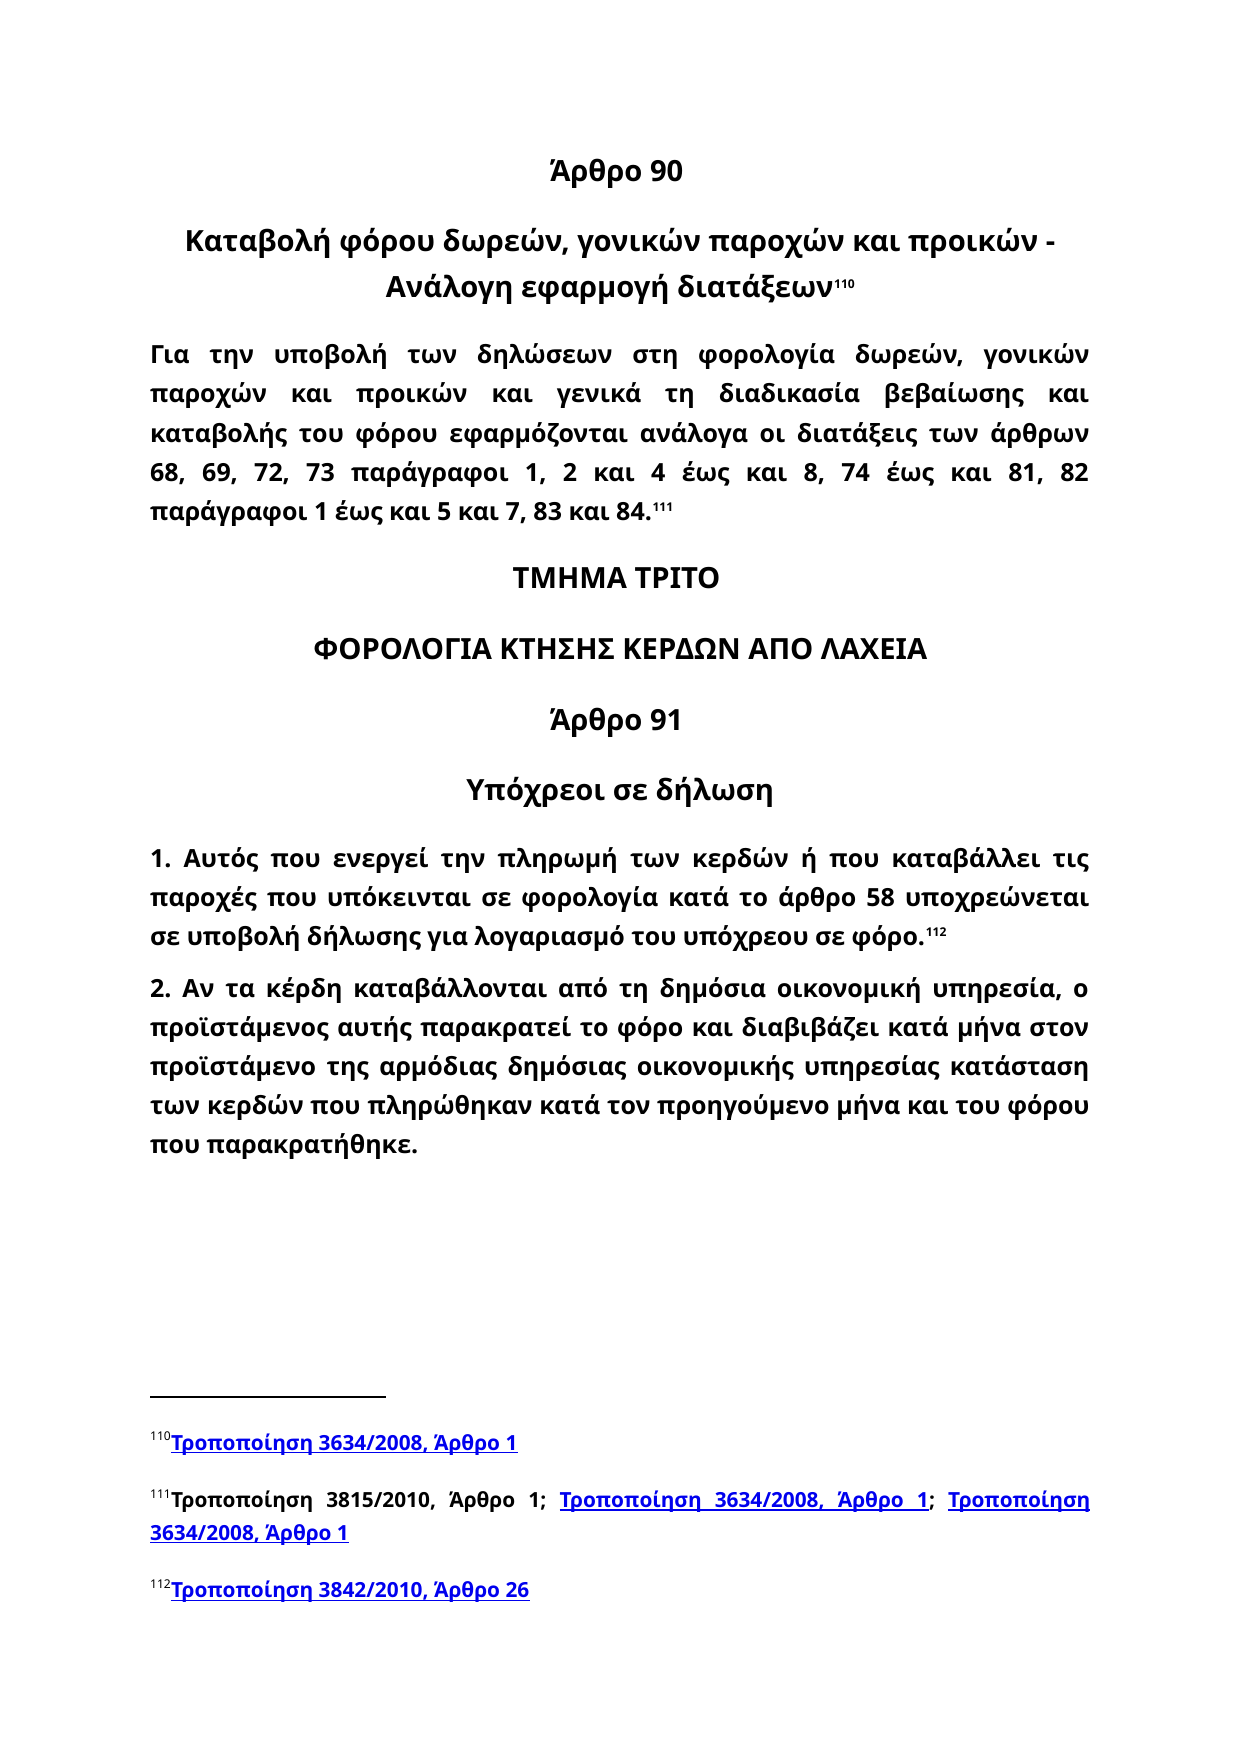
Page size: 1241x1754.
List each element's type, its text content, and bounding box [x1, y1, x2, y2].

text 2. Αν τα κέρδη καταβάλλονται από τη δημόσια οικονομική υπηρεσία, ο προϊστάμενος αυτής παρακρατεί το φόρο και διαβιβάζει κατά μήνα στον προϊστάμενο της αρμόδιας δημόσιας οικονομικής υπηρεσίας κατάσταση των κερδών που πληρώθηκαν κατά τον προηγούμενο μήνα και του φόρου που παρακρατήθηκε. [150, 970, 1090, 1161]
subtitle ΦΟΡΟΛΟΓΙΑ ΚΤΗΣΗΣ ΚΕΡΔΩΝ ΑΠΟ ΛΑΧΕΙΑ [150, 628, 1090, 668]
subtitle ΤΜΗΜΑ ΤΡΙΤΟ [150, 558, 1090, 597]
subtitle Άρθρο 90 [150, 150, 1090, 190]
subtitle Καταβολή φόρου δωρεών, γονικών παροχών και προικών - Ανάλογη εφαρμογή διατάξεων [150, 221, 1090, 306]
text 1. Αυτός που ενεργεί την πληρωμή των κερδών ή που καταβάλλει τις παροχές που υπόκεινται σε φορολογία κατά το άρθρο 58 υποχρεώνεται σε υποβολή δήλωσης για λογαριασμό του υπόχρεου σε φόρο. [150, 840, 1090, 953]
subtitle Άρθρο 91 [150, 699, 1090, 739]
text Για την υποβολή των δηλώσεων στη φορολογία δωρεών, γονικών παροχών και προικών και γενικά τη διαδικασία βεβαίωσης και καταβολής του φόρου εφαρμόζονται ανάλογα οι διατάξεις των άρθρων 68, 69, 72, 73 παράγραφοι 1, 2 και 4 έως και 8, 74 έως και 81, 82 παράγραφοι 1 έως και 5 και 7, 83 και 84. [150, 337, 1090, 528]
text Τροποποίηση 3815/2010, Άρθρο 1; Τροποποίηση 3634/2008, Άρθρο 1; Τροποποίηση 3634/2008, Άρθρο 1 [150, 1485, 1090, 1546]
subtitle Υπόχρεοι σε δήλωση [150, 769, 1090, 809]
text Τροποποίηση 3842/2010, Άρθρο 26 [150, 1576, 1090, 1604]
text Τροποποίηση 3634/2008, Άρθρο 1 [150, 1428, 1090, 1456]
